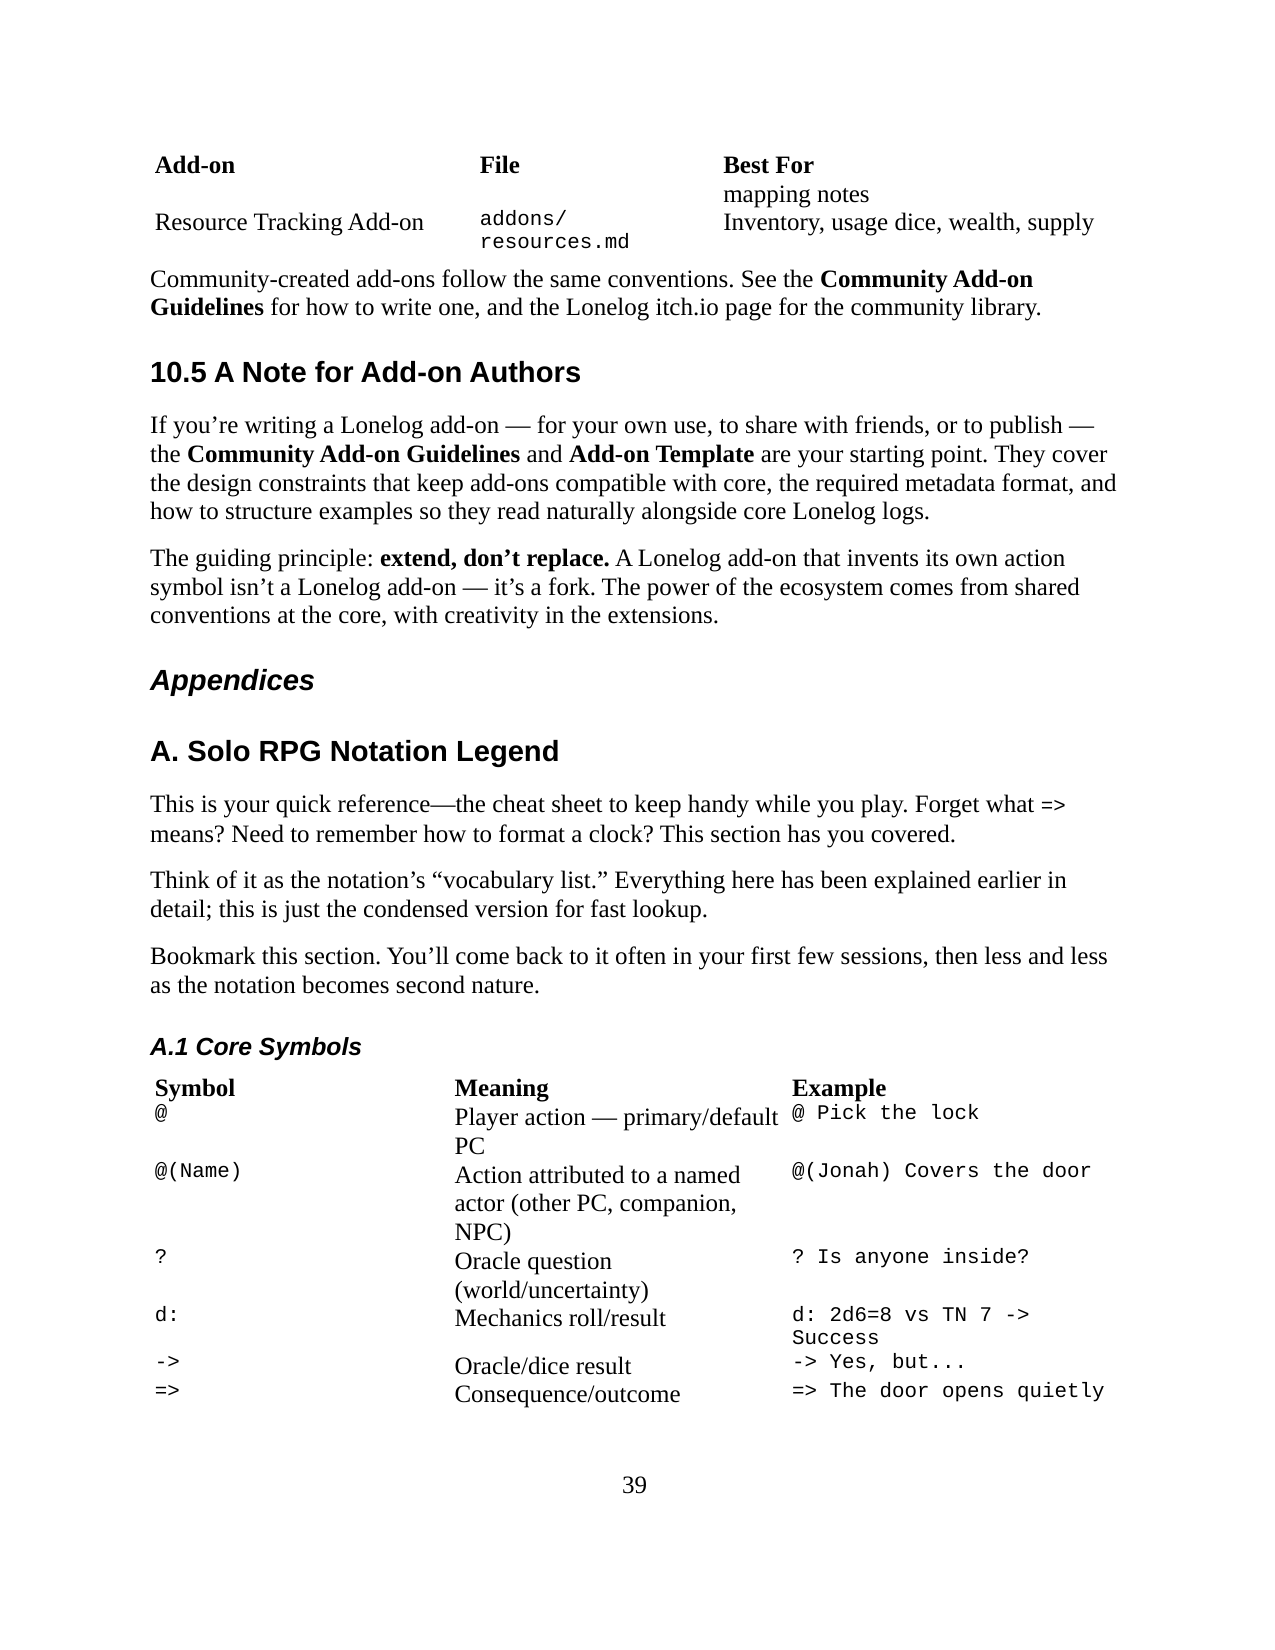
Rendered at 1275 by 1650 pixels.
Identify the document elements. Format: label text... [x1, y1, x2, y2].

table_cell ? Is anyone inside? [788, 1246, 1125, 1303]
subtitle Appendices [150, 663, 1125, 697]
table_header Add-on [150, 150, 475, 179]
table_cell @ [150, 1102, 450, 1160]
table_header Example [788, 1074, 1125, 1102]
table_cell Oracle/dice result [450, 1351, 787, 1379]
table_cell d: 2d6=8 vs TN 7 -> Success [788, 1304, 1125, 1351]
table_cell Mechanics roll/result [450, 1304, 787, 1351]
table_cell @ Pick the lock [788, 1102, 1125, 1160]
table_cell ? [150, 1246, 450, 1303]
table_cell d: [150, 1304, 450, 1351]
table_cell -> Yes, but... [788, 1351, 1125, 1379]
table_cell [150, 179, 475, 207]
table_cell @(Name) [150, 1160, 450, 1246]
table_header File [475, 150, 719, 179]
table_cell Action attributed to a named actor (other PC, companion, NPC) [450, 1160, 787, 1246]
table_cell => [150, 1380, 450, 1408]
table_cell Consequence/outcome [450, 1380, 787, 1408]
table_header Best For [719, 150, 1125, 179]
table_cell => The door opens quietly [788, 1380, 1125, 1408]
text If you’re writing a Lonelog add-on — for your own use, to share with friends, or to publish — the Community Add-on Guidelines and Add-on Template are your starting point. They cover the design constraints that keep add-ons compatible with core, the required metadata format, and how to structure examples so they read naturally alongside core Lonelog logs. [150, 410, 1125, 525]
table_cell Player action — primary/default PC [450, 1102, 787, 1160]
table_cell -> [150, 1351, 450, 1379]
table_header Meaning [450, 1074, 787, 1102]
table_cell @(Jonah) Covers the door [788, 1160, 1125, 1246]
text Think of it as the notation’s “vocabulary list.” Everything here has been explained earlier in detail; this is just the condensed version for fast lookup. [150, 866, 1125, 923]
text Community-created add-ons follow the same conventions. See the Community Add-on Guidelines for how to write one, and the Lonelog itch.io page for the community library. [150, 264, 1125, 321]
table_cell Resource Tracking Add-on [150, 208, 475, 255]
subtitle A.1 Core Symbols [150, 1032, 1125, 1061]
text Bookmark this section. You’ll come back to it often in your first few sessions, then less and less as the notation becomes second nature. [150, 941, 1125, 998]
table_cell [475, 179, 719, 207]
table_cell Oracle question (world/uncertainty) [450, 1246, 787, 1303]
table_cell Inventory, usage dice, wealth, supply [719, 208, 1125, 255]
subtitle 10.5 A Note for Add-on Authors [150, 355, 1125, 389]
text The guiding principle: extend, don’t replace. A Lonelog add-on that invents its own action symbol isn’t a Lonelog add-on — it’s a fork. The power of the ecosystem comes from shared conventions at the core, with creativity in the extensions. [150, 543, 1125, 629]
subtitle A. Solo RPG Notation Legend [150, 734, 1125, 768]
table_cell mapping notes [719, 179, 1125, 207]
table_cell addons/resources.md [475, 208, 719, 255]
text This is your quick reference—the cheat sheet to keep handy while you play. Forget what => means? Need to remember how to format a clock? This section has you covered. [150, 789, 1125, 848]
table_header Symbol [150, 1074, 450, 1102]
